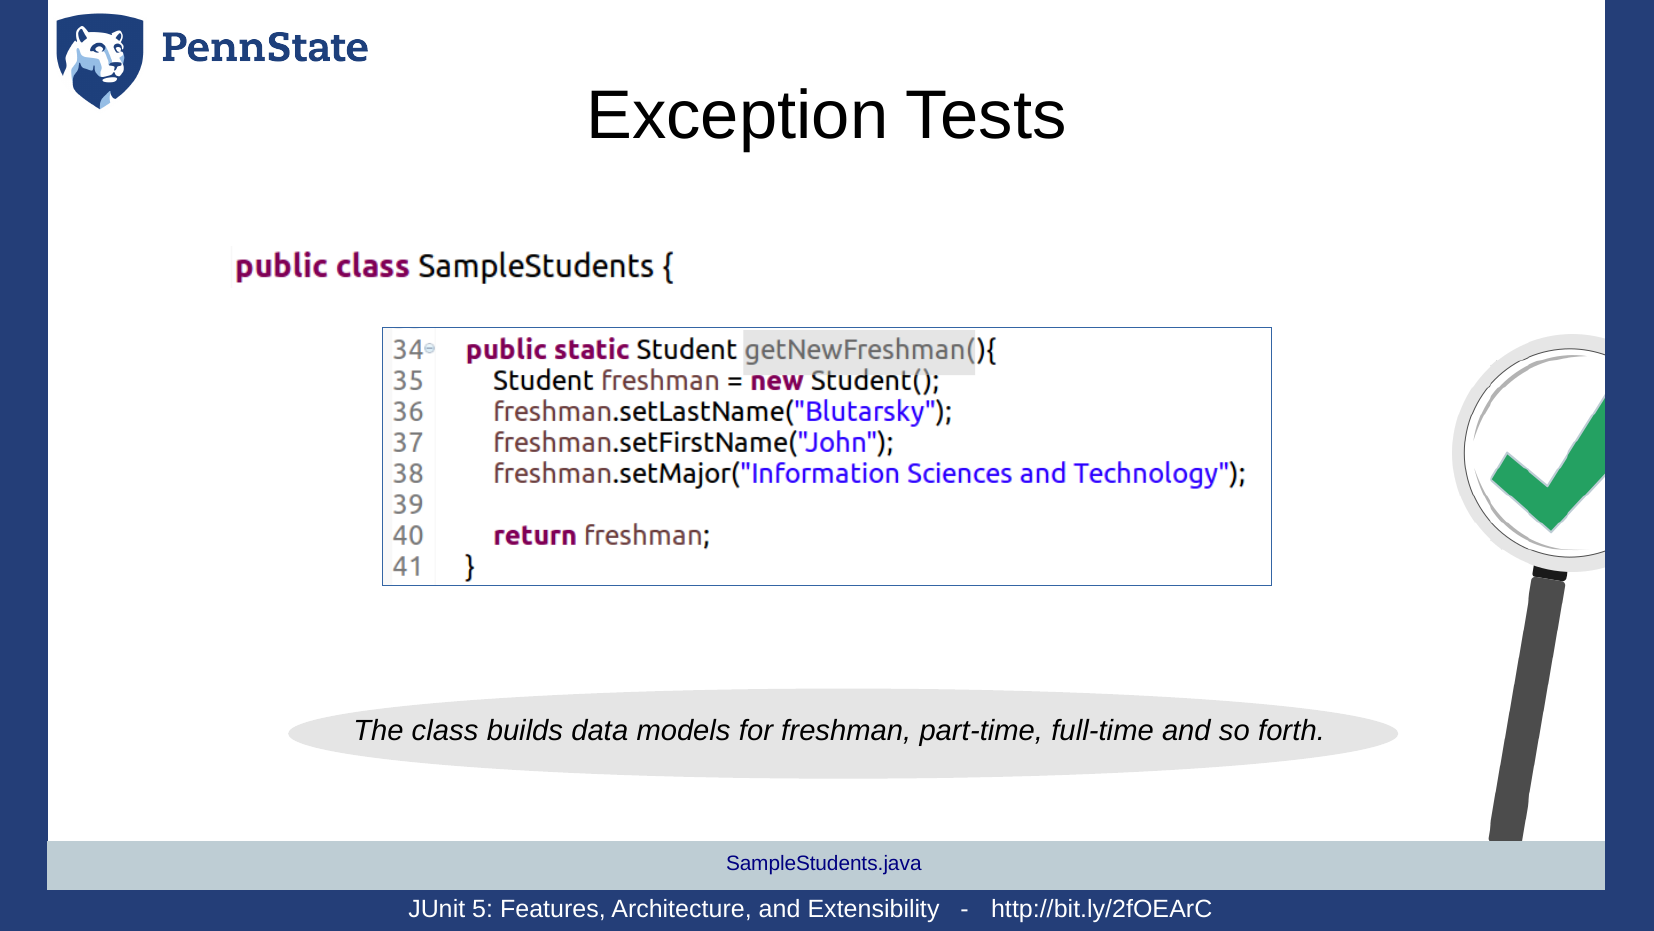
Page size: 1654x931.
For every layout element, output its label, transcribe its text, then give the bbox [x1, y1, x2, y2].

title The class builds data models for freshman, part-time, full-time and so forth. [225, 675, 1456, 787]
title SampleStudents.java [114, 816, 1540, 910]
text_box [743, 330, 976, 376]
picture [48, 0, 411, 152]
picture [382, 327, 1272, 586]
picture [222, 246, 690, 288]
picture [1452, 334, 1605, 841]
title Exception Tests [82, 37, 1571, 193]
